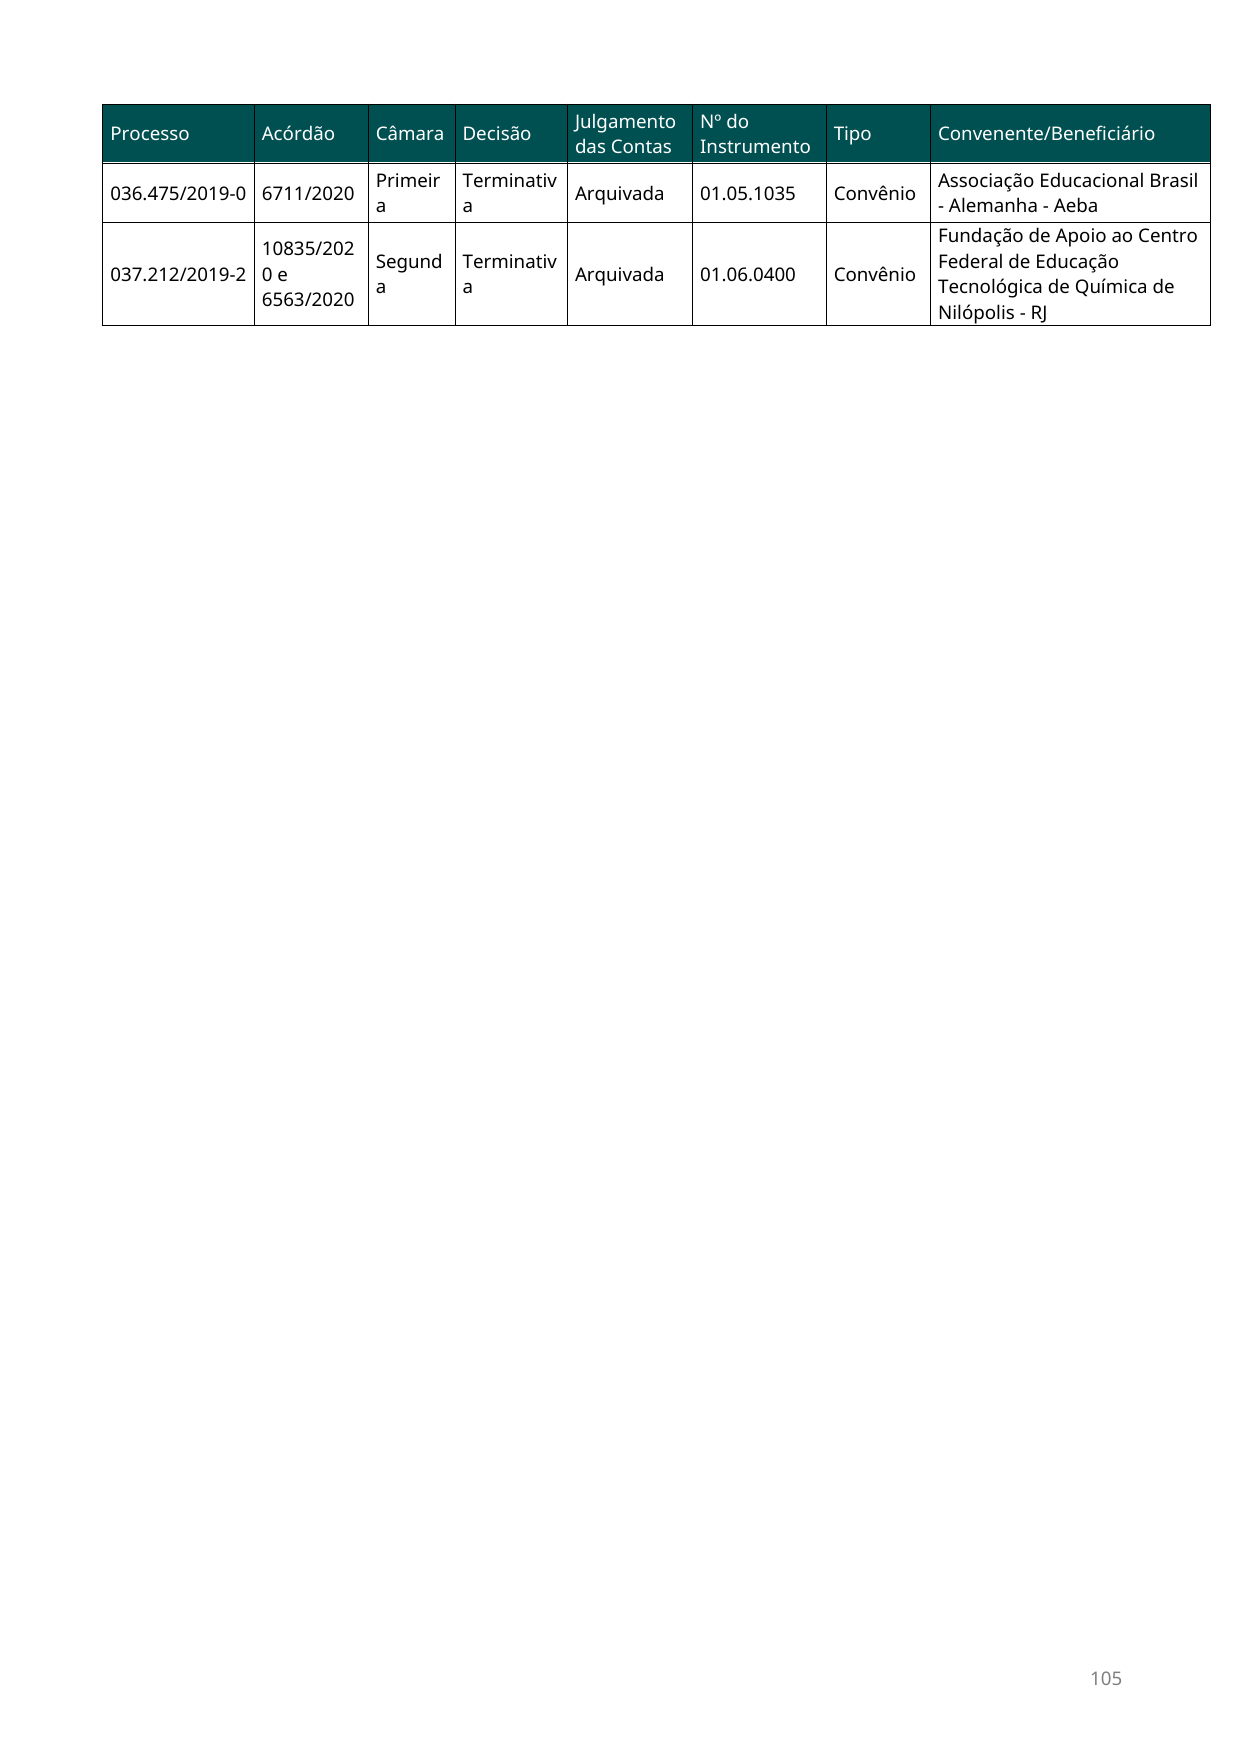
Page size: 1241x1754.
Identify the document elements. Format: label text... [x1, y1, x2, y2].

table_cell 01.05.1035 [693, 164, 826, 222]
table_header Julgamento das Contas [568, 105, 692, 162]
table_cell Arquivada [568, 164, 692, 222]
table_cell 10835/2020 e 6563/2020 [255, 223, 368, 325]
table_header Tipo [827, 105, 930, 162]
table_cell Associação Educacional Brasil - Alemanha - Aeba [931, 164, 1210, 222]
table_header Processo [103, 105, 254, 162]
table_header Nº do Instrumento [693, 105, 826, 162]
table_cell 036.475/2019-0 [103, 164, 254, 222]
table_cell Primeira [369, 164, 455, 222]
table_cell 037.212/2019-2 [103, 223, 254, 325]
table_header Convenente/Beneficiário [931, 105, 1210, 162]
table_header Decisão [456, 105, 567, 162]
table_cell Terminativa [456, 223, 567, 325]
table_cell Convênio [827, 223, 930, 325]
table_cell Convênio [827, 164, 930, 222]
table_header Acórdão [255, 105, 368, 162]
table_cell Fundação de Apoio ao Centro Federal de Educação Tecnológica de Química de Nilópolis - RJ [931, 223, 1210, 325]
table_cell 01.06.0400 [693, 223, 826, 325]
table_cell Arquivada [568, 223, 692, 325]
table_header Câmara [369, 105, 455, 162]
table_cell Terminativa [456, 164, 567, 222]
table_cell 6711/2020 [255, 164, 368, 222]
table_cell Segunda [369, 223, 455, 325]
